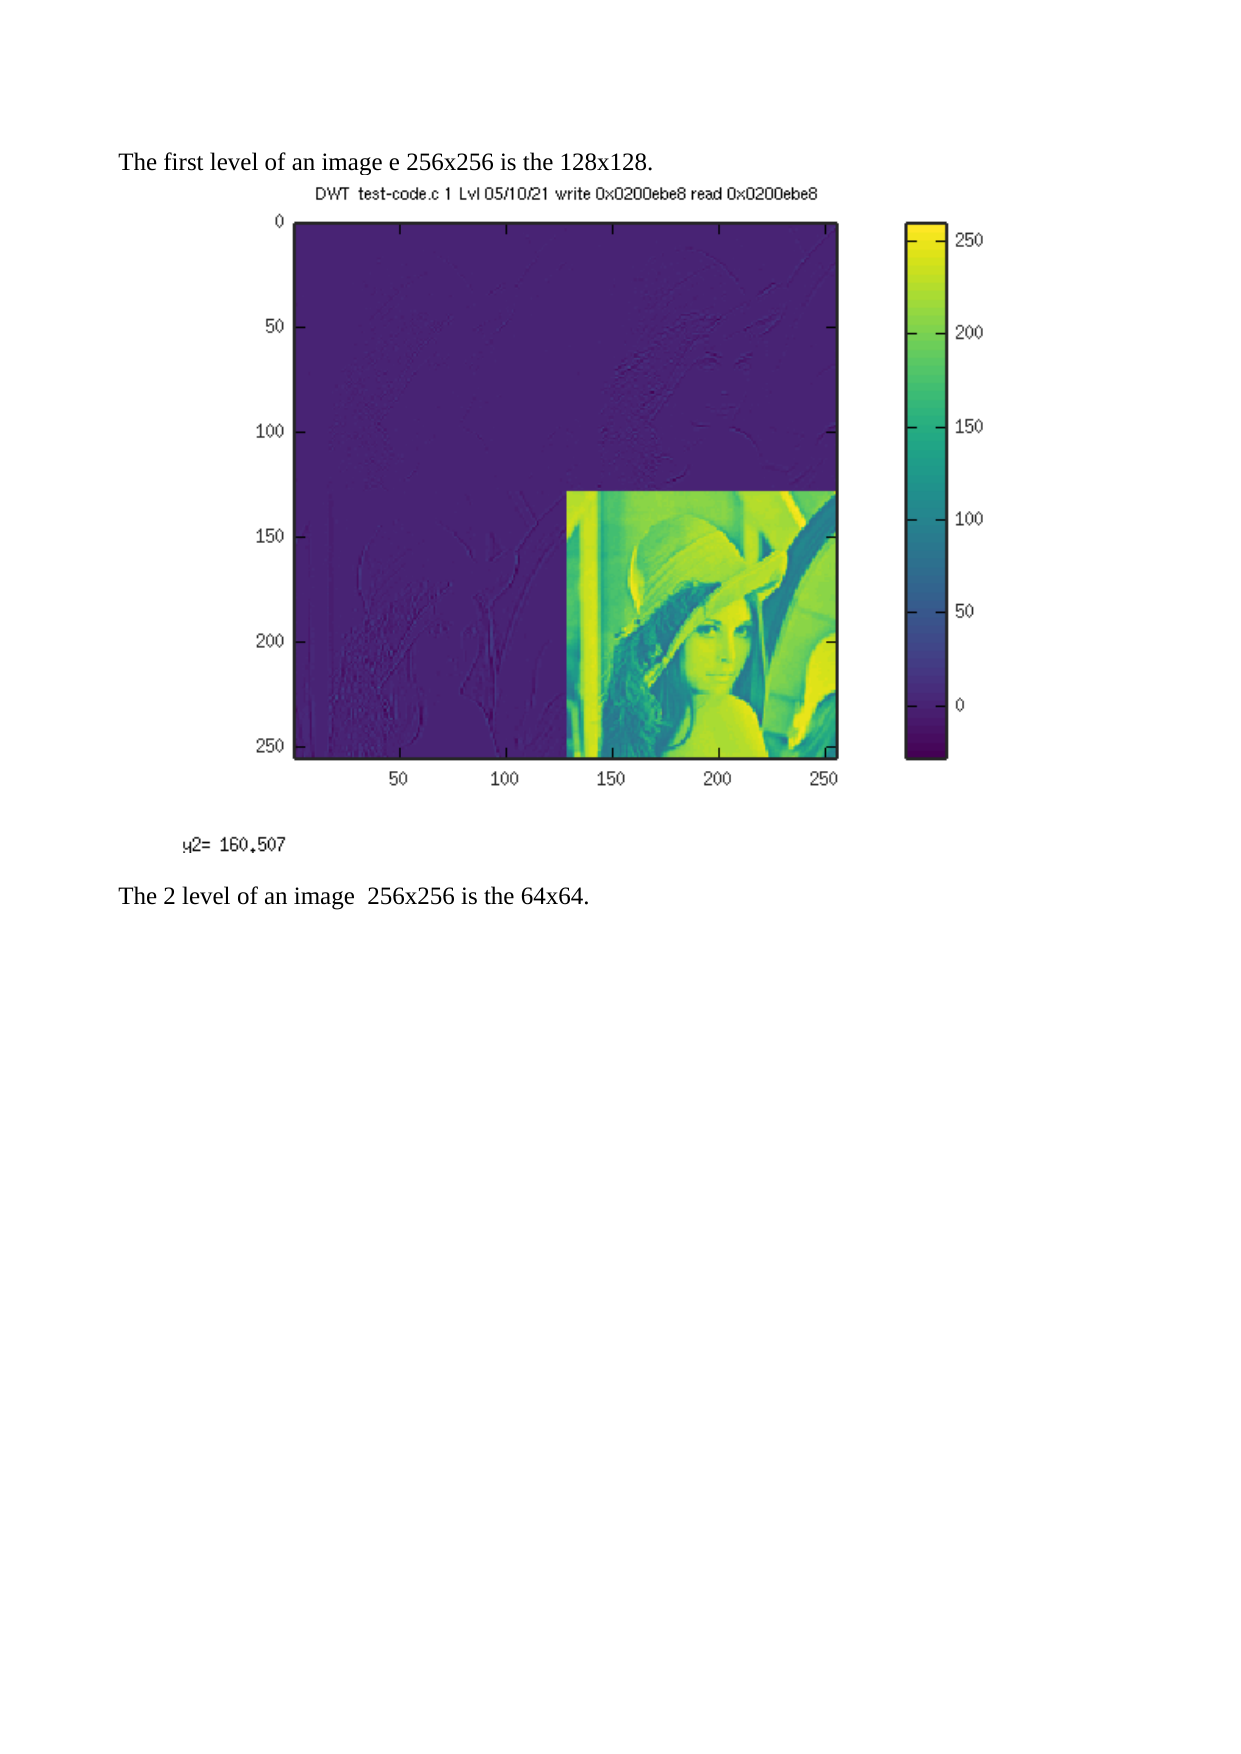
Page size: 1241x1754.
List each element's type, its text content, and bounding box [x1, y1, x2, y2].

text The 2 level of an image 256x256 is the 64x64. [118, 881, 1122, 910]
text The first level of an image e 256x256 is the 128x128. [118, 147, 1122, 176]
picture [182, 175, 1058, 853]
